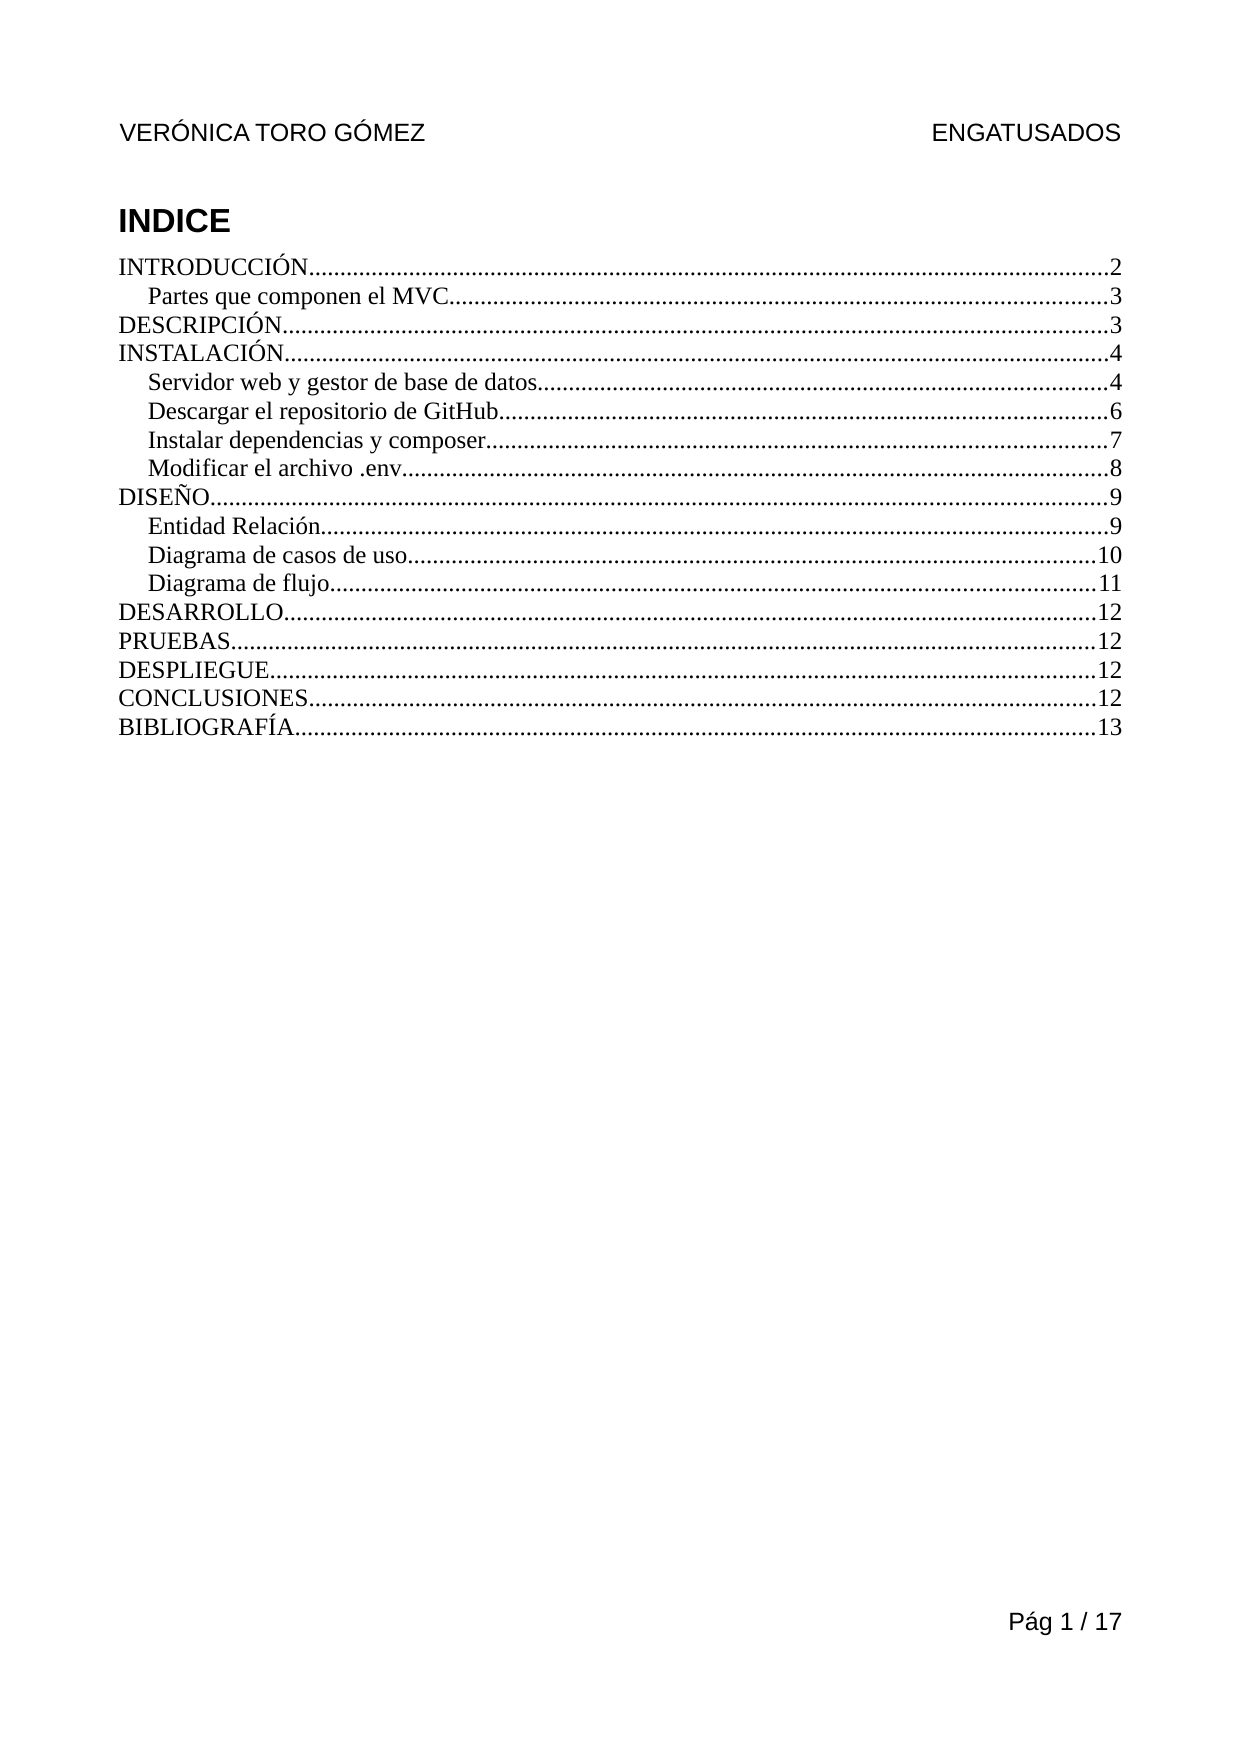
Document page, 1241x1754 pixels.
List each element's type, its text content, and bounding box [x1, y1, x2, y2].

text DESCRIPCIÓN 3 [118, 310, 1122, 338]
text INSTALACIÓN 4 [118, 338, 1122, 367]
text Diagrama de casos de uso 10 [148, 540, 1122, 568]
subtitle INDICE [118, 201, 1122, 240]
text Diagrama de flujo 11 [148, 568, 1122, 597]
text Descargar el repositorio de GitHub 6 [148, 396, 1122, 425]
text INTRODUCCIÓN 2 [118, 252, 1122, 281]
text Entidad Relación 9 [148, 511, 1122, 540]
text Modificar el archivo .env 8 [148, 453, 1122, 482]
text Partes que componen el MVC 3 [148, 281, 1122, 310]
text CONCLUSIONES 12 [118, 683, 1122, 712]
text PRUEBAS 12 [118, 626, 1122, 655]
text Servidor web y gestor de base de datos 4 [148, 367, 1122, 396]
text DESARROLLO 12 [118, 597, 1122, 626]
text DISEÑO 9 [118, 482, 1122, 511]
text DESPLIEGUE 12 [118, 655, 1122, 683]
text BIBLIOGRAFÍA 13 [118, 712, 1122, 741]
text Instalar dependencias y composer 7 [148, 425, 1122, 453]
